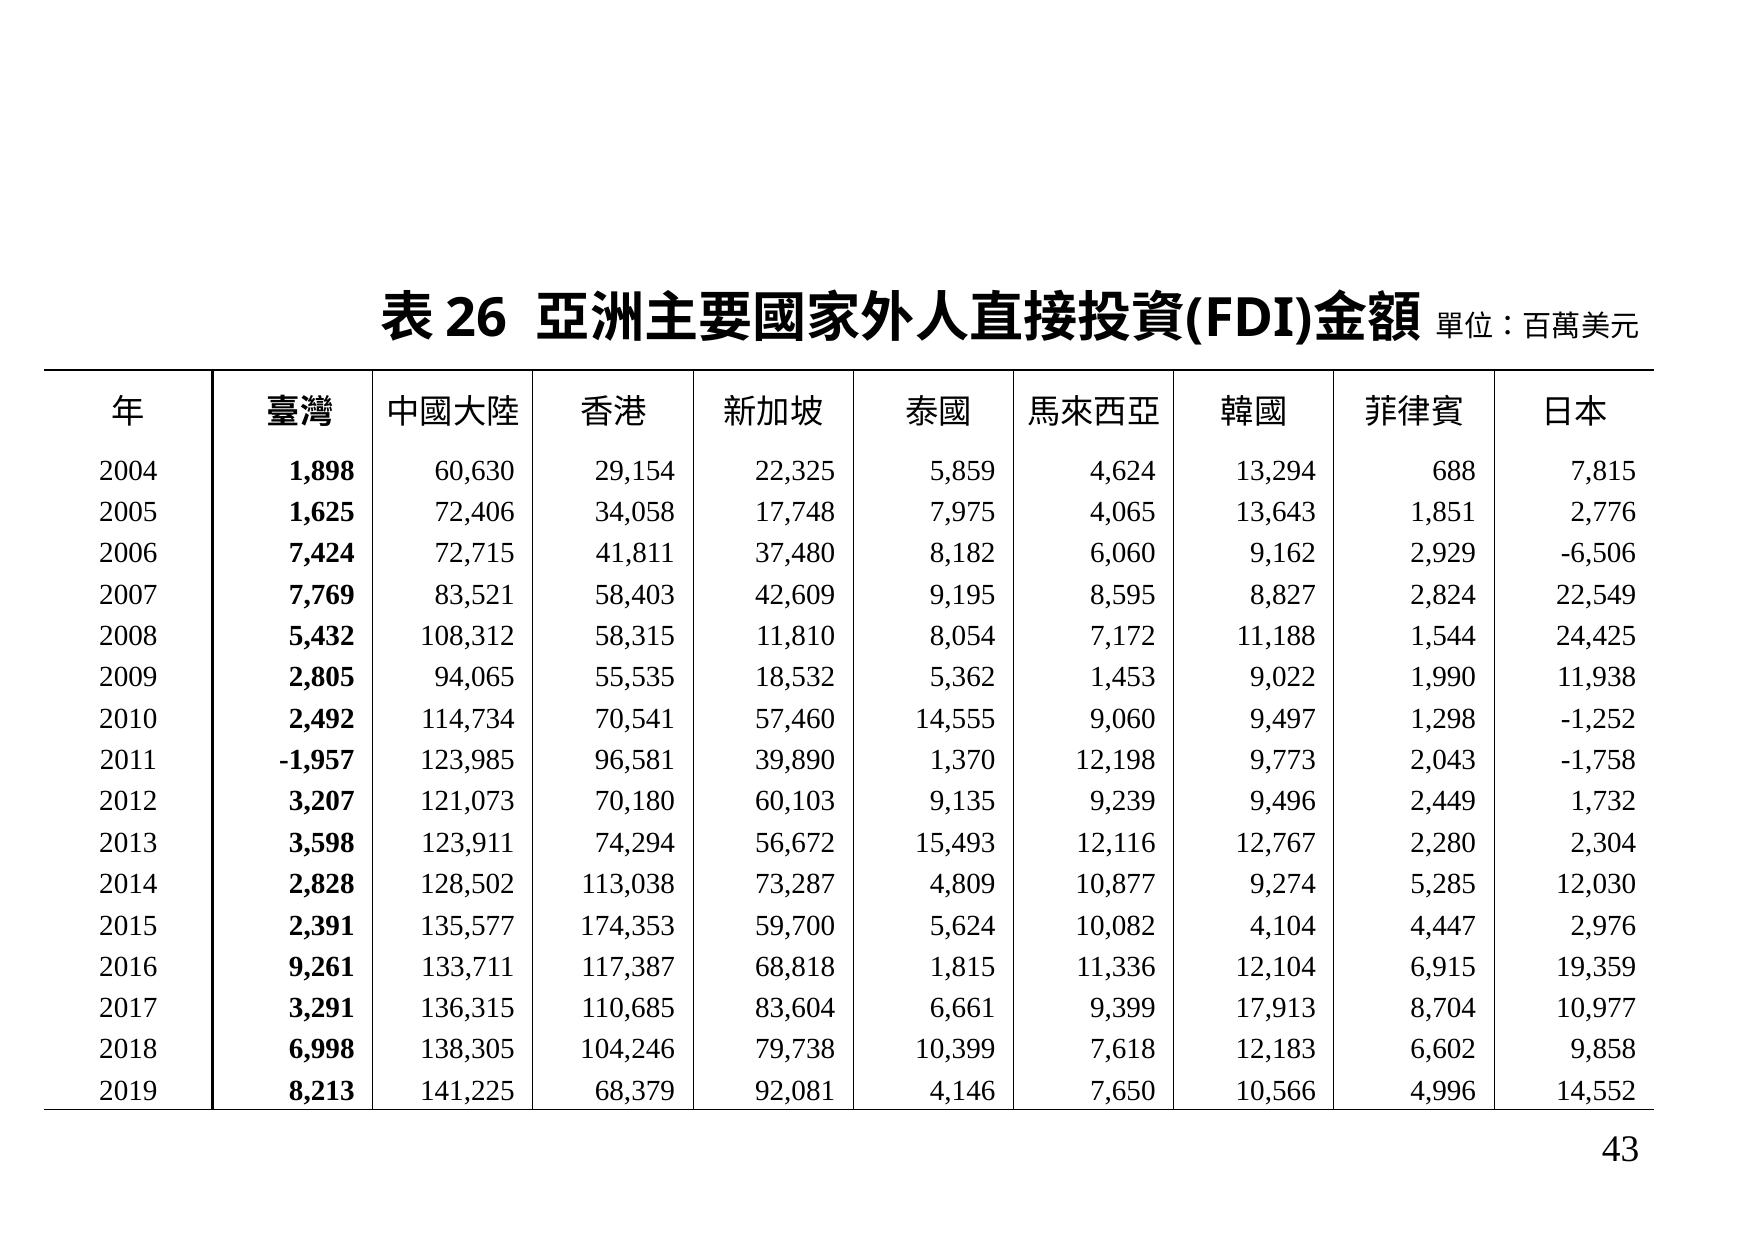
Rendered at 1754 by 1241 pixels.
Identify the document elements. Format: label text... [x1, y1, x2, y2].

table_cell 7,769 [214, 573, 372, 613]
table_cell 70,180 [533, 778, 693, 820]
table_cell 1,990 [1334, 655, 1494, 696]
table_cell 2007 [44, 573, 211, 613]
table_cell 7,424 [214, 531, 372, 572]
table_cell 8,213 [214, 1068, 372, 1109]
table_cell 72,715 [373, 531, 532, 572]
table_cell 2,929 [1334, 531, 1494, 572]
table_cell 9,195 [854, 573, 1013, 613]
table_cell 8,182 [854, 531, 1013, 572]
table_cell 7,650 [1014, 1068, 1173, 1109]
table_header 馬來西亞 [1014, 371, 1173, 447]
table_cell 2,492 [214, 697, 372, 737]
table_cell 113,038 [533, 861, 693, 902]
table_cell 9,399 [1014, 985, 1173, 1026]
table_header 年 [44, 371, 211, 447]
table_cell 2,280 [1334, 820, 1494, 861]
table_cell 2011 [44, 738, 211, 778]
table_cell 72,406 [373, 490, 532, 530]
table_cell 22,549 [1495, 573, 1654, 613]
table_cell 8,595 [1014, 573, 1173, 613]
table_header 中國大陸 [373, 371, 532, 447]
table_cell 2006 [44, 531, 211, 572]
table_cell 14,555 [854, 697, 1013, 737]
table_cell 4,996 [1334, 1068, 1494, 1109]
table_cell 688 [1334, 449, 1494, 489]
table_cell 2,776 [1495, 490, 1654, 530]
table_cell 5,432 [214, 614, 372, 654]
table_cell 1,625 [214, 490, 372, 530]
table_cell 10,399 [854, 1026, 1013, 1068]
table_cell 68,379 [533, 1068, 693, 1109]
table_cell 3,291 [214, 985, 372, 1026]
table_cell 13,294 [1174, 449, 1333, 489]
table_cell 2008 [44, 614, 211, 654]
table_cell 7,815 [1495, 449, 1654, 489]
table_cell 6,661 [854, 985, 1013, 1026]
table_cell 108,312 [373, 614, 532, 654]
table_cell 5,624 [854, 903, 1013, 944]
table_cell 1,732 [1495, 778, 1654, 820]
table_cell 12,116 [1014, 820, 1173, 861]
table_cell 9,496 [1174, 778, 1333, 820]
table_cell 56,672 [694, 820, 853, 861]
table_cell 1,898 [214, 449, 372, 489]
table_cell 3,598 [214, 820, 372, 861]
table_cell 2010 [44, 697, 211, 737]
table_header 臺灣 [214, 371, 372, 447]
table_cell 10,082 [1014, 903, 1173, 944]
table_cell -1,758 [1495, 738, 1654, 778]
table_cell 94,065 [373, 655, 532, 696]
table_cell 13,643 [1174, 490, 1333, 530]
table_cell 60,630 [373, 449, 532, 489]
table_cell 24,425 [1495, 614, 1654, 654]
table_cell 7,975 [854, 490, 1013, 530]
table_cell 12,104 [1174, 944, 1333, 985]
table_cell 11,336 [1014, 944, 1173, 985]
table_header 新加坡 [694, 371, 853, 447]
table_cell 5,362 [854, 655, 1013, 696]
table_cell 2,824 [1334, 573, 1494, 613]
table_cell -6,506 [1495, 531, 1654, 572]
table_cell 4,065 [1014, 490, 1173, 530]
table_cell 117,387 [533, 944, 693, 985]
table_header 菲律賓 [1334, 371, 1494, 447]
table_cell 58,403 [533, 573, 693, 613]
table_cell 34,058 [533, 490, 693, 530]
table_cell 2012 [44, 778, 211, 820]
table_cell 2005 [44, 490, 211, 530]
table_cell 5,859 [854, 449, 1013, 489]
table_cell 1,370 [854, 738, 1013, 778]
table_cell 39,890 [694, 738, 853, 778]
table_cell 37,480 [694, 531, 853, 572]
table_cell 128,502 [373, 861, 532, 902]
table_cell 6,602 [1334, 1026, 1494, 1068]
table_cell 8,704 [1334, 985, 1494, 1026]
table_cell 2,304 [1495, 820, 1654, 861]
table_cell 79,738 [694, 1026, 853, 1068]
table_cell 9,060 [1014, 697, 1173, 737]
table_cell 2017 [44, 985, 211, 1026]
table_cell 123,985 [373, 738, 532, 778]
table_cell 70,541 [533, 697, 693, 737]
table_cell 1,453 [1014, 655, 1173, 696]
table_cell 12,030 [1495, 861, 1654, 902]
table_header 香港 [533, 371, 693, 447]
table_cell 7,618 [1014, 1026, 1173, 1068]
table_cell 4,809 [854, 861, 1013, 902]
table_cell 9,135 [854, 778, 1013, 820]
table_cell 9,858 [1495, 1026, 1654, 1068]
table_cell 55,535 [533, 655, 693, 696]
table_cell 9,162 [1174, 531, 1333, 572]
table_cell 110,685 [533, 985, 693, 1026]
table_cell 42,609 [694, 573, 853, 613]
table_cell 9,773 [1174, 738, 1333, 778]
table_cell 114,734 [373, 697, 532, 737]
table_cell 11,938 [1495, 655, 1654, 696]
table_cell 1,851 [1334, 490, 1494, 530]
table_cell 9,261 [214, 944, 372, 985]
table_cell 6,060 [1014, 531, 1173, 572]
table_cell 10,977 [1495, 985, 1654, 1026]
table_cell 2004 [44, 449, 211, 489]
table_cell 12,183 [1174, 1026, 1333, 1068]
table_cell 58,315 [533, 614, 693, 654]
table_cell 59,700 [694, 903, 853, 944]
table_cell 8,054 [854, 614, 1013, 654]
table_cell 2,449 [1334, 778, 1494, 820]
table_cell 6,915 [1334, 944, 1494, 985]
table_header 泰國 [854, 371, 1013, 447]
table_cell 136,315 [373, 985, 532, 1026]
table_cell 22,325 [694, 449, 853, 489]
table_cell 2018 [44, 1026, 211, 1068]
table_cell 15,493 [854, 820, 1013, 861]
table_cell 2,391 [214, 903, 372, 944]
table_cell 1,544 [1334, 614, 1494, 654]
table_cell 2009 [44, 655, 211, 696]
table_cell 174,353 [533, 903, 693, 944]
table_cell 12,198 [1014, 738, 1173, 778]
table_cell 2013 [44, 820, 211, 861]
table_cell 11,810 [694, 614, 853, 654]
table_cell 3,207 [214, 778, 372, 820]
table_cell 4,104 [1174, 903, 1333, 944]
table_cell 135,577 [373, 903, 532, 944]
table_cell 83,521 [373, 573, 532, 613]
table_cell 2,828 [214, 861, 372, 902]
table_cell 9,497 [1174, 697, 1333, 737]
table_cell 41,811 [533, 531, 693, 572]
table_cell 73,287 [694, 861, 853, 902]
table_cell 92,081 [694, 1068, 853, 1109]
table_cell 2019 [44, 1068, 211, 1109]
table_header 韓國 [1174, 371, 1333, 447]
table_cell 10,566 [1174, 1068, 1333, 1109]
table_cell 9,274 [1174, 861, 1333, 902]
table_cell 5,285 [1334, 861, 1494, 902]
table_cell 2,043 [1334, 738, 1494, 778]
table_cell 123,911 [373, 820, 532, 861]
table_cell 4,146 [854, 1068, 1013, 1109]
table_cell 18,532 [694, 655, 853, 696]
table_cell -1,252 [1495, 697, 1654, 737]
table_cell 74,294 [533, 820, 693, 861]
table_cell 2016 [44, 944, 211, 985]
table_header 日本 [1495, 371, 1654, 447]
table_cell 29,154 [533, 449, 693, 489]
table_cell 9,022 [1174, 655, 1333, 696]
table_cell 6,998 [214, 1026, 372, 1068]
table_cell 1,298 [1334, 697, 1494, 737]
table_cell 2014 [44, 861, 211, 902]
table_cell 11,188 [1174, 614, 1333, 654]
table_cell 19,359 [1495, 944, 1654, 985]
table_cell 68,818 [694, 944, 853, 985]
table_cell 2,805 [214, 655, 372, 696]
table_cell 104,246 [533, 1026, 693, 1068]
table_cell 133,711 [373, 944, 532, 985]
table_cell 2,976 [1495, 903, 1654, 944]
table_cell 12,767 [1174, 820, 1333, 861]
table_cell 7,172 [1014, 614, 1173, 654]
table_cell 121,073 [373, 778, 532, 820]
table_cell 2015 [44, 903, 211, 944]
table_cell 14,552 [1495, 1068, 1654, 1109]
table_cell 1,815 [854, 944, 1013, 985]
table_cell 96,581 [533, 738, 693, 778]
table_cell 17,913 [1174, 985, 1333, 1026]
table_cell 57,460 [694, 697, 853, 737]
text 表26 亞洲主要國家外人直接投資(FDI)金額 單位：百萬美元 [59, 257, 1639, 369]
table_cell 10,877 [1014, 861, 1173, 902]
table_cell 9,239 [1014, 778, 1173, 820]
table_cell 8,827 [1174, 573, 1333, 613]
table_cell 60,103 [694, 778, 853, 820]
table_cell 141,225 [373, 1068, 532, 1109]
table_cell 4,624 [1014, 449, 1173, 489]
table_cell 138,305 [373, 1026, 532, 1068]
table_cell -1,957 [214, 738, 372, 778]
table_cell 4,447 [1334, 903, 1494, 944]
table_cell 17,748 [694, 490, 853, 530]
table_cell 83,604 [694, 985, 853, 1026]
